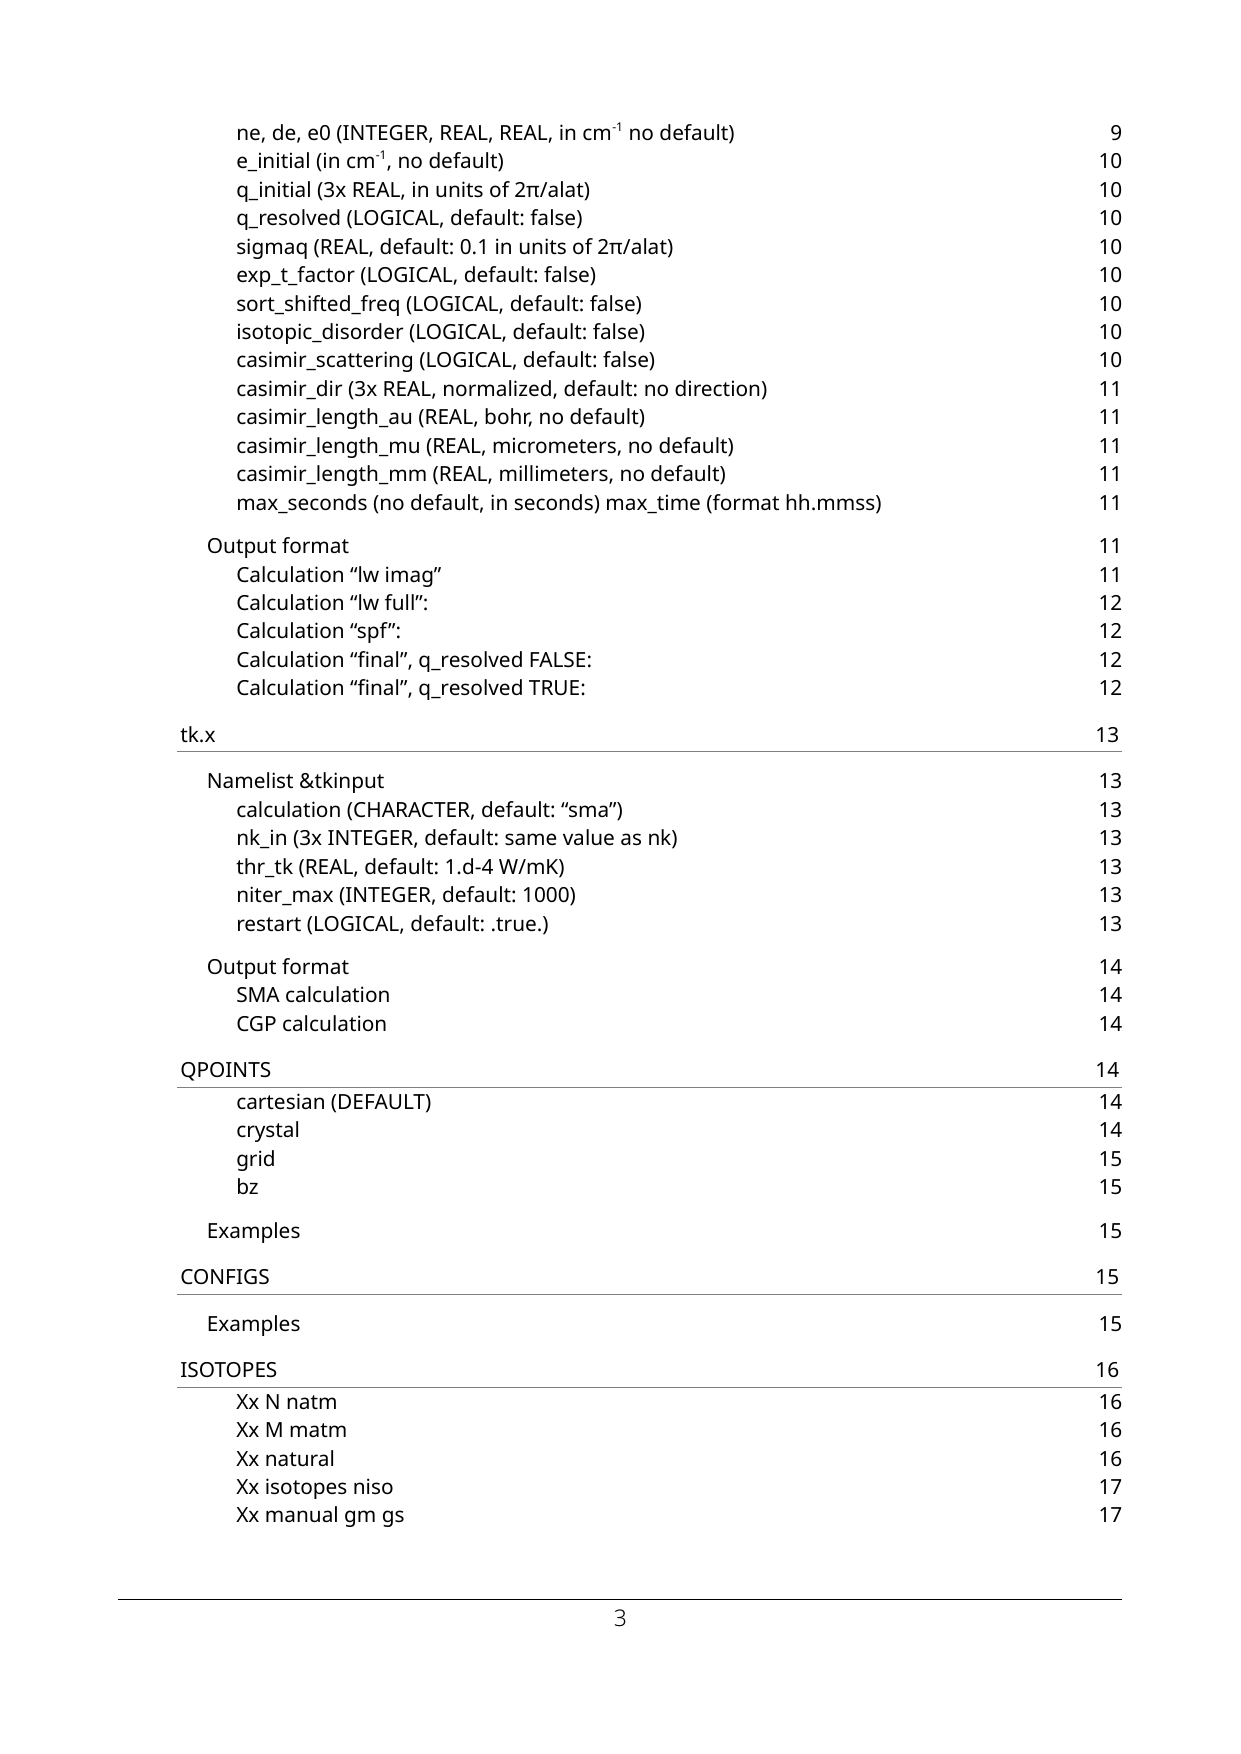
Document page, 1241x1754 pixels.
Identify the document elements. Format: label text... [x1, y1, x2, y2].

text q_resolved (LOGICAL, default: false) 10 [236, 203, 1122, 232]
text max_seconds (no default, in seconds) max_time (format hh.mmss) 11 [236, 488, 1122, 516]
text Calculation “spf”: 12 [236, 617, 1122, 645]
text crystal 14 [236, 1115, 1122, 1144]
text casimir_length_mm (REAL, millimeters, no default) 11 [236, 459, 1122, 488]
text Examples 15 [207, 1216, 1122, 1244]
text bz 15 [236, 1172, 1122, 1201]
text thr_tk (REAL, default: 1.d-4 W/mK) 13 [236, 852, 1122, 880]
text CGP calculation 14 [236, 1009, 1122, 1037]
text Output format 14 [207, 952, 1122, 981]
text calculation (CHARACTER, default: “sma”) 13 [236, 795, 1122, 823]
text Xx isotopes niso 17 [236, 1472, 1122, 1501]
text isotopic_disorder (LOGICAL, default: false) 10 [236, 317, 1122, 346]
text ISOTOPES 16 [177, 1352, 1122, 1387]
text Calculation “final”, q_resolved FALSE: 12 [236, 645, 1122, 673]
text Examples 15 [207, 1309, 1122, 1337]
text niter_max (INTEGER, default: 1000) 13 [236, 880, 1122, 909]
text tk.x 13 [177, 717, 1122, 751]
text grid 15 [236, 1144, 1122, 1172]
text SMA calculation 14 [236, 981, 1122, 1009]
text Namelist &tkinput 13 [207, 766, 1122, 795]
text restart (LOGICAL, default: .true.) 13 [236, 909, 1122, 937]
text Calculation “final”, q_resolved TRUE: 12 [236, 673, 1122, 702]
text casimir_scattering (LOGICAL, default: false) 10 [236, 346, 1122, 374]
text exp_t_factor (LOGICAL, default: false) 10 [236, 260, 1122, 289]
text Calculation “lw imag” 11 [236, 560, 1122, 588]
text Xx natural 16 [236, 1444, 1122, 1472]
text QPOINTS 14 [177, 1052, 1122, 1087]
text casimir_dir (3x REAL, normalized, default: no direction) 11 [236, 374, 1122, 402]
text q_initial (3x REAL, in units of 2π/alat) 10 [236, 175, 1122, 203]
text casimir_length_mu (REAL, micrometers, no default) 11 [236, 431, 1122, 459]
text Xx manual gm gs 17 [236, 1501, 1122, 1529]
text Xx M matm 16 [236, 1415, 1122, 1444]
text cartesian (DEFAULT) 14 [236, 1088, 1122, 1115]
text nk_in (3x INTEGER, default: same value as nk) 13 [236, 823, 1122, 852]
text Xx N natm 16 [236, 1388, 1122, 1415]
text Calculation “lw full”: 12 [236, 588, 1122, 617]
text sigmaq (REAL, default: 0.1 in units of 2π/alat) 10 [236, 232, 1122, 260]
text e_initial (in cm-1, no default) 10 [236, 147, 1122, 175]
text CONFIGS 15 [177, 1259, 1122, 1294]
text casimir_length_au (REAL, bohr, no default) 11 [236, 402, 1122, 431]
text sort_shifted_freq (LOGICAL, default: false) 10 [236, 289, 1122, 317]
text Output format 11 [207, 531, 1122, 560]
text ne, de, e0 (INTEGER, REAL, REAL, in cm-1 no default) 9 [236, 118, 1122, 147]
